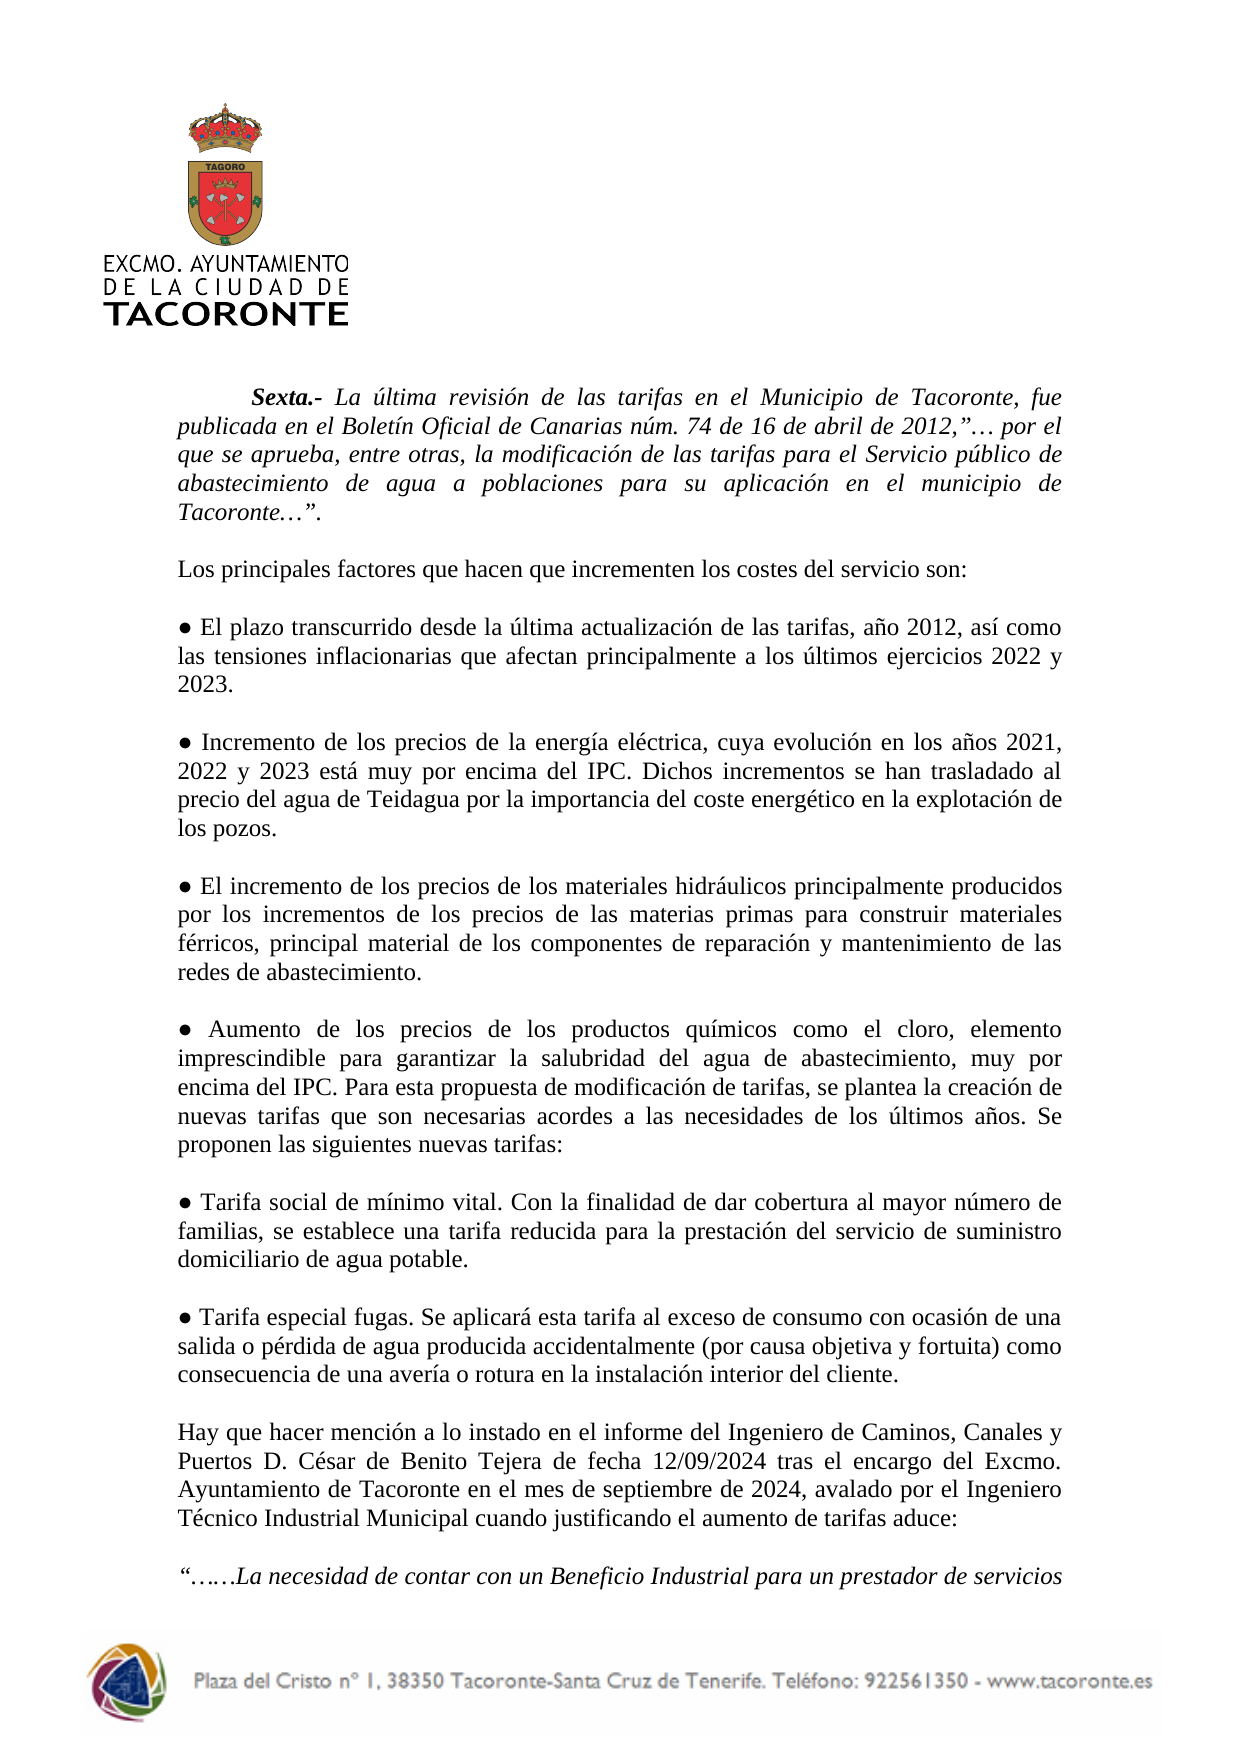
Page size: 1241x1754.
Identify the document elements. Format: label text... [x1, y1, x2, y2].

text ● Tarifa especial fugas. Se aplicará esta tarifa al exceso de consumo con ocasión de una salida o pérdida de agua producida accidentalmente (por causa objetiva y fortuita) como consecuencia de una avería o rotura en la instalación interior del cliente. [177, 1302, 1063, 1388]
text ● Tarifa social de mínimo vital. Con la finalidad de dar cobertura al mayor número de familias, se establece una tarifa reducida para la prestación del servicio de suministro domiciliario de agua potable. [177, 1187, 1063, 1273]
text “……La necesidad de contar con un Beneficio Industrial para un prestador de servicios [177, 1561, 1063, 1589]
picture [80, 1630, 1163, 1737]
text Sexta.- La última revisión de las tarifas en el Municipio de Tacoronte, fue publicada en el Boletín Oficial de Canarias núm. 74 de 16 de abril de 2012,”… por el que se aprueba, entre otras, la modificación de las tarifas para el Servicio público de abastecimiento de agua a poblaciones para su aplicación en el municipio de Tacoronte…”. [177, 382, 1063, 526]
text ● Aumento de los precios de los productos químicos como el cloro, elemento imprescindible para garantizar la salubridad del agua de abastecimiento, muy por encima del IPC. Para esta propuesta de modificación de tarifas, se plantea la creación de nuevas tarifas que son necesarias acordes a las necesidades de los últimos años. Se proponen las siguientes nuevas tarifas: [177, 1014, 1063, 1158]
text ● El plazo transcurrido desde la última actualización de las tarifas, año 2012, así como las tensiones inflacionarias que afectan principalmente a los últimos ejercicios 2022 y 2023. [177, 612, 1063, 698]
text Hay que hacer mención a lo instado en el informe del Ingeniero de Caminos, Canales y Puertos D. César de Benito Tejera de fecha 12/09/2024 tras el encargo del Excmo. Ayuntamiento de Tacoronte en el mes de septiembre de 2024, avalado por el Ingeniero Técnico Industrial Municipal cuando justificando el aumento de tarifas aduce: [177, 1417, 1063, 1532]
text ● El incremento de los precios de los materiales hidráulicos principalmente producidos por los incrementos de los precios de las materias primas para construir materiales férricos, principal material de los componentes de reparación y mantenimiento de las redes de abastecimiento. [177, 871, 1063, 986]
text ● Incremento de los precios de la energía eléctrica, cuya evolución en los años 2021, 2022 y 2023 está muy por encima del IPC. Dichos incrementos se han trasladado al precio del agua de Teidagua por la importancia del coste energético en la explotación de los pozos. [177, 727, 1063, 842]
text Los principales factores que hacen que incrementen los costes del servicio son: [177, 554, 1063, 583]
picture [103, 103, 348, 326]
